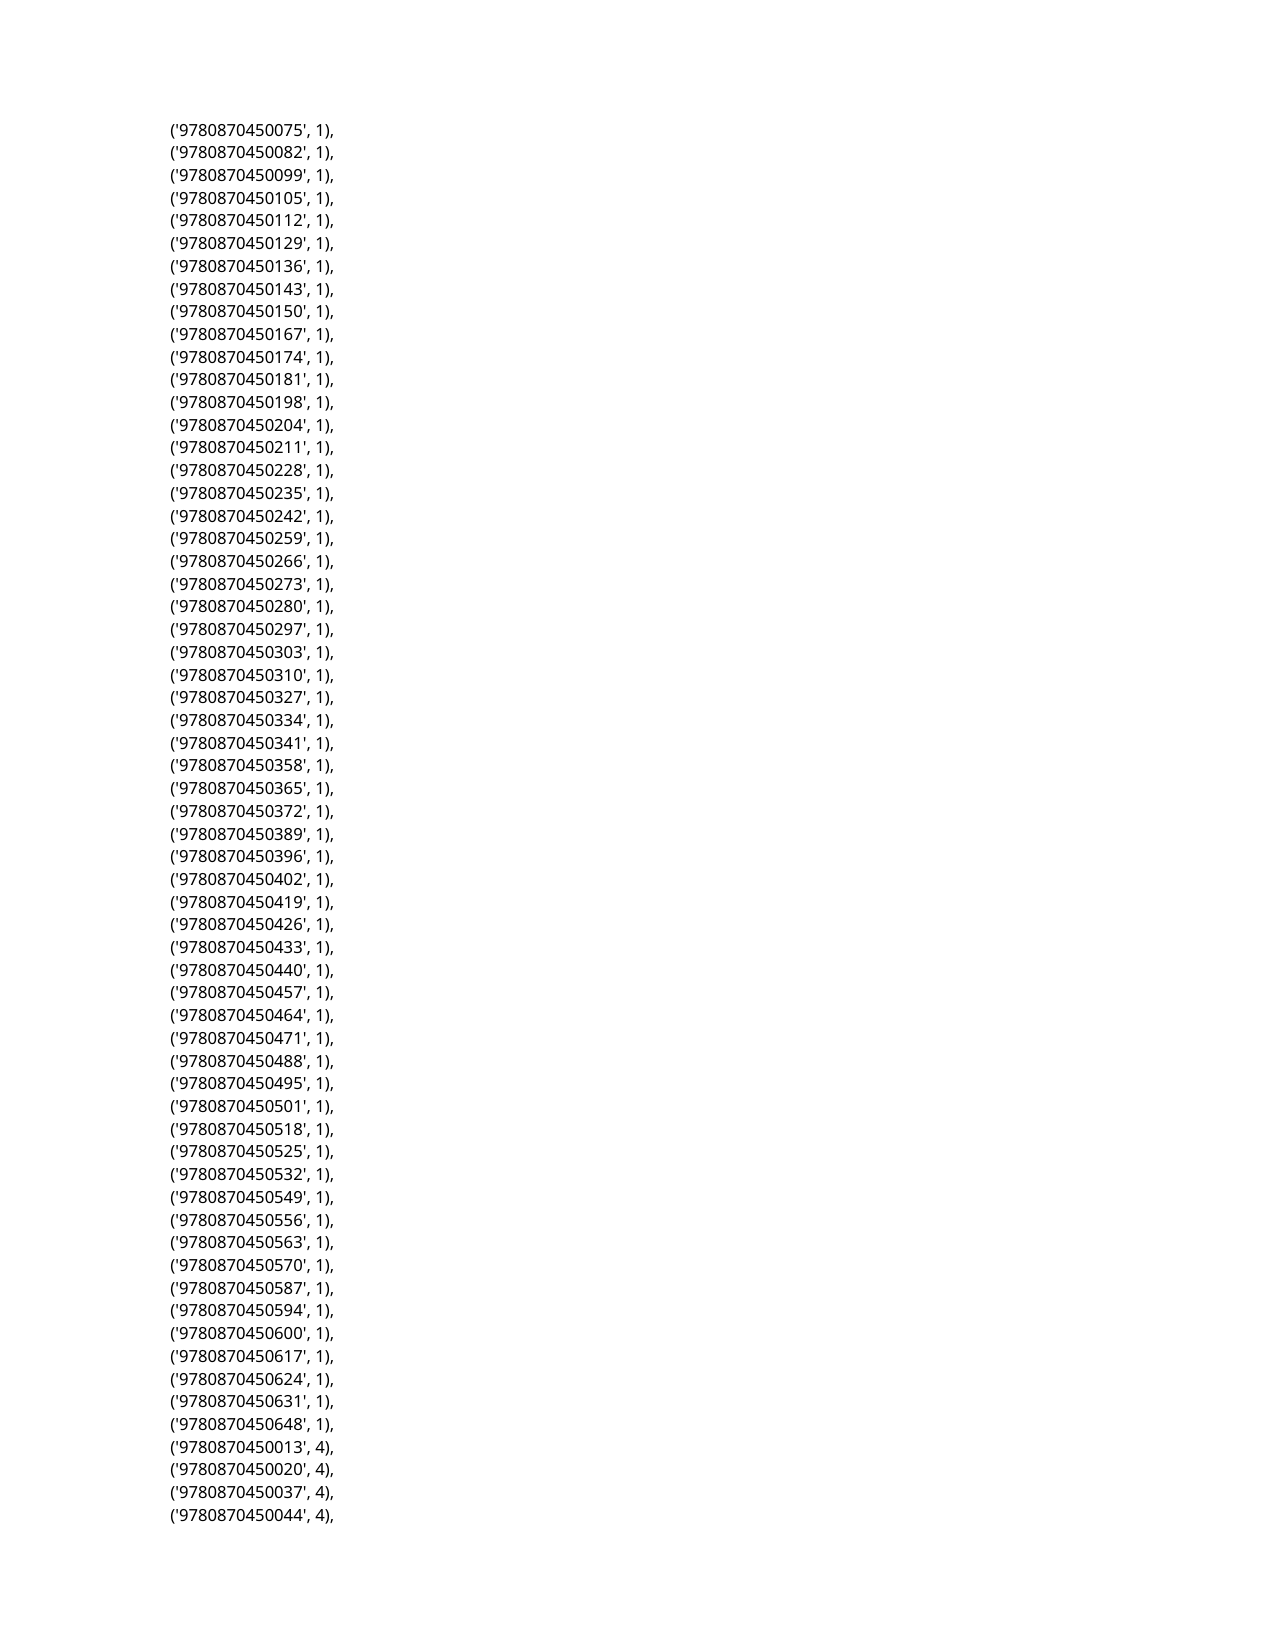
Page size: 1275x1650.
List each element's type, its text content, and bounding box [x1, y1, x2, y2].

text ('9780870450594', 1), [118, 1299, 1157, 1322]
text ('9780870450549', 1), [118, 1185, 1157, 1208]
text ('9780870450648', 1), [118, 1412, 1157, 1435]
text ('9780870450532', 1), [118, 1163, 1157, 1185]
text ('9780870450389', 1), [118, 822, 1157, 845]
text ('9780870450433', 1), [118, 936, 1157, 958]
text ('9780870450334', 1), [118, 708, 1157, 731]
text ('9780870450129', 1), [118, 232, 1157, 254]
text ('9780870450167', 1), [118, 322, 1157, 345]
text ('9780870450501', 1), [118, 1094, 1157, 1117]
text ('9780870450303', 1), [118, 640, 1157, 663]
text ('9780870450099', 1), [118, 163, 1157, 186]
text ('9780870450372', 1), [118, 799, 1157, 822]
text ('9780870450563', 1), [118, 1231, 1157, 1253]
text ('9780870450037', 4), [118, 1481, 1157, 1503]
text ('9780870450174', 1), [118, 345, 1157, 368]
text ('9780870450266', 1), [118, 549, 1157, 572]
text ('9780870450488', 1), [118, 1049, 1157, 1072]
text ('9780870450150', 1), [118, 300, 1157, 322]
text ('9780870450518', 1), [118, 1117, 1157, 1140]
text ('9780870450112', 1), [118, 209, 1157, 232]
text ('9780870450440', 1), [118, 958, 1157, 981]
text ('9780870450235', 1), [118, 481, 1157, 504]
text ('9780870450587', 1), [118, 1276, 1157, 1299]
text ('9780870450310', 1), [118, 663, 1157, 686]
text ('9780870450631', 1), [118, 1390, 1157, 1412]
text ('9780870450198', 1), [118, 391, 1157, 413]
text ('9780870450013', 4), [118, 1435, 1157, 1458]
text ('9780870450136', 1), [118, 254, 1157, 277]
text ('9780870450242', 1), [118, 504, 1157, 527]
text ('9780870450044', 4), [118, 1503, 1157, 1526]
text ('9780870450617', 1), [118, 1344, 1157, 1367]
text ('9780870450204', 1), [118, 413, 1157, 436]
text ('9780870450624', 1), [118, 1367, 1157, 1390]
text ('9780870450570', 1), [118, 1253, 1157, 1276]
text ('9780870450419', 1), [118, 890, 1157, 913]
text ('9780870450457', 1), [118, 981, 1157, 1004]
text ('9780870450358', 1), [118, 754, 1157, 777]
text ('9780870450525', 1), [118, 1140, 1157, 1163]
text ('9780870450471', 1), [118, 1026, 1157, 1049]
text ('9780870450143', 1), [118, 277, 1157, 300]
text ('9780870450464', 1), [118, 1004, 1157, 1026]
text ('9780870450426', 1), [118, 913, 1157, 936]
text ('9780870450020', 4), [118, 1458, 1157, 1481]
text ('9780870450402', 1), [118, 867, 1157, 890]
text ('9780870450365', 1), [118, 777, 1157, 799]
text ('9780870450181', 1), [118, 368, 1157, 391]
text ('9780870450396', 1), [118, 845, 1157, 867]
text ('9780870450495', 1), [118, 1072, 1157, 1094]
text ('9780870450297', 1), [118, 618, 1157, 640]
text ('9780870450341', 1), [118, 731, 1157, 754]
text ('9780870450228', 1), [118, 459, 1157, 481]
text ('9780870450075', 1), [118, 118, 1157, 141]
text ('9780870450082', 1), [118, 141, 1157, 163]
text ('9780870450280', 1), [118, 595, 1157, 618]
text ('9780870450105', 1), [118, 186, 1157, 209]
text ('9780870450273', 1), [118, 572, 1157, 595]
text ('9780870450259', 1), [118, 527, 1157, 549]
text ('9780870450600', 1), [118, 1322, 1157, 1344]
text ('9780870450211', 1), [118, 436, 1157, 459]
text ('9780870450556', 1), [118, 1208, 1157, 1231]
text ('9780870450327', 1), [118, 686, 1157, 708]
